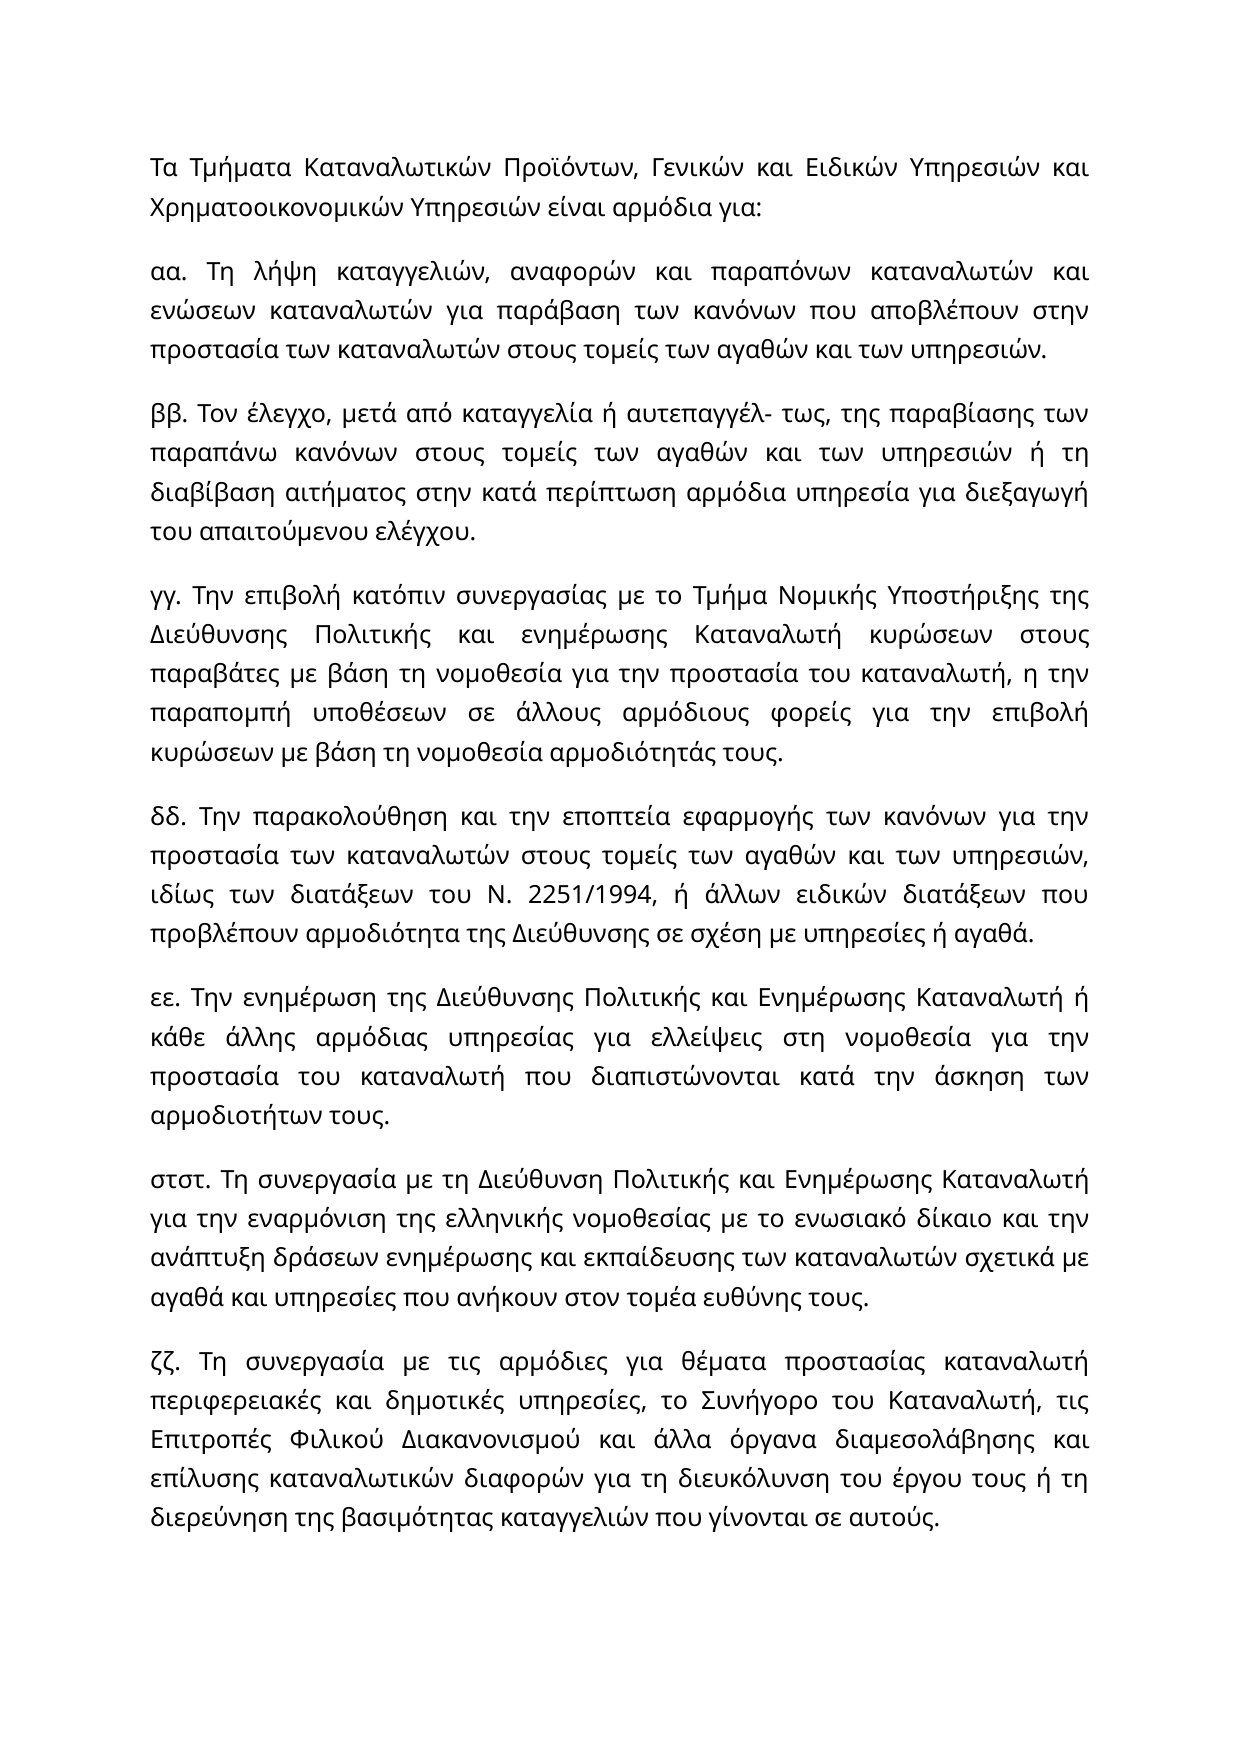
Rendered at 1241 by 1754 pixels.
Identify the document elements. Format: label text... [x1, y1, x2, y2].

text στστ. Τη συνεργασία με τη Διεύθυνση Πολιτικής και Ενημέρωσης Καταναλωτή για την εναρμόνιση της ελληνικής νομοθεσίας με το ενωσιακό δίκαιο και την ανάπτυξη δράσεων ενημέρωσης και εκπαίδευσης των καταναλωτών σχετικά με αγαθά και υπηρεσίες που ανήκουν στον τομέα ευθύνης τους. [150, 1162, 1090, 1313]
text γγ. Την επιβολή κατόπιν συνεργασίας με το Τμήμα Νομικής Υποστήριξης της Διεύθυνσης Πολιτικής και ενημέρωσης Καταναλωτή κυρώσεων στους παραβάτες με βάση τη νομοθεσία για την προστασία του καταναλωτή, η την παραπομπή υποθέσεων σε άλλους αρμόδιους φορείς για την επιβολή κυρώσεων με βάση τη νομοθεσία αρμοδιότητάς τους. [150, 577, 1090, 768]
text εε. Την ενημέρωση της Διεύθυνσης Πολιτικής και Ενημέρωσης Καταναλωτή ή κάθε άλλης αρμόδιας υπηρεσίας για ελλείψεις στη νομοθεσία για την προστασία του καταναλωτή που διαπιστώνονται κατά την άσκηση των αρμοδιοτήτων τους. [150, 980, 1090, 1132]
text δδ. Την παρακολούθηση και την εποπτεία εφαρμογής των κανόνων για την προστασία των καταναλωτών στους τομείς των αγαθών και των υπηρεσιών, ιδίως των διατάξεων του Ν. 2251/1994, ή άλλων ειδικών διατάξεων που προβλέπουν αρμοδιότητα της Διεύθυνσης σε σχέση με υπηρεσίες ή αγαθά. [150, 798, 1090, 950]
text ββ. Τον έλεγχο, μετά από καταγγελία ή αυτεπαγγέλ- τως, της παραβίασης των παραπάνω κανόνων στους τομείς των αγαθών και των υπηρεσιών ή τη διαβίβαση αιτήματος στην κατά περίπτωση αρμόδια υπηρεσία για διεξαγωγή του απαιτούμενου ελέγχου. [150, 396, 1090, 547]
text αα. Τη λήψη καταγγελιών, αναφορών και παραπόνων καταναλωτών και ενώσεων καταναλωτών για παράβαση των κανόνων που αποβλέπουν στην προστασία των καταναλωτών στους τομείς των αγαθών και των υπηρεσιών. [150, 253, 1090, 366]
text ζζ. Τη συνεργασία με τις αρμόδιες για θέματα προστασίας καταναλωτή περιφερειακές και δημοτικές υπηρεσίες, το Συνήγορο του Καταναλωτή, τις Επιτροπές Φιλικού Διακανονισμού και άλλα όργανα διαμεσολάβησης και επίλυσης καταναλωτικών διαφορών για τη διευκόλυνση του έργου τους ή τη διερεύνηση της βασιμότητας καταγγελιών που γίνονται σε αυτούς. [150, 1343, 1090, 1534]
text Τα Τμήματα Καταναλωτικών Προϊόντων, Γενικών και Ειδικών Υπηρεσιών και Χρηματοοικονομικών Υπηρεσιών είναι αρμόδια για: [150, 150, 1090, 223]
